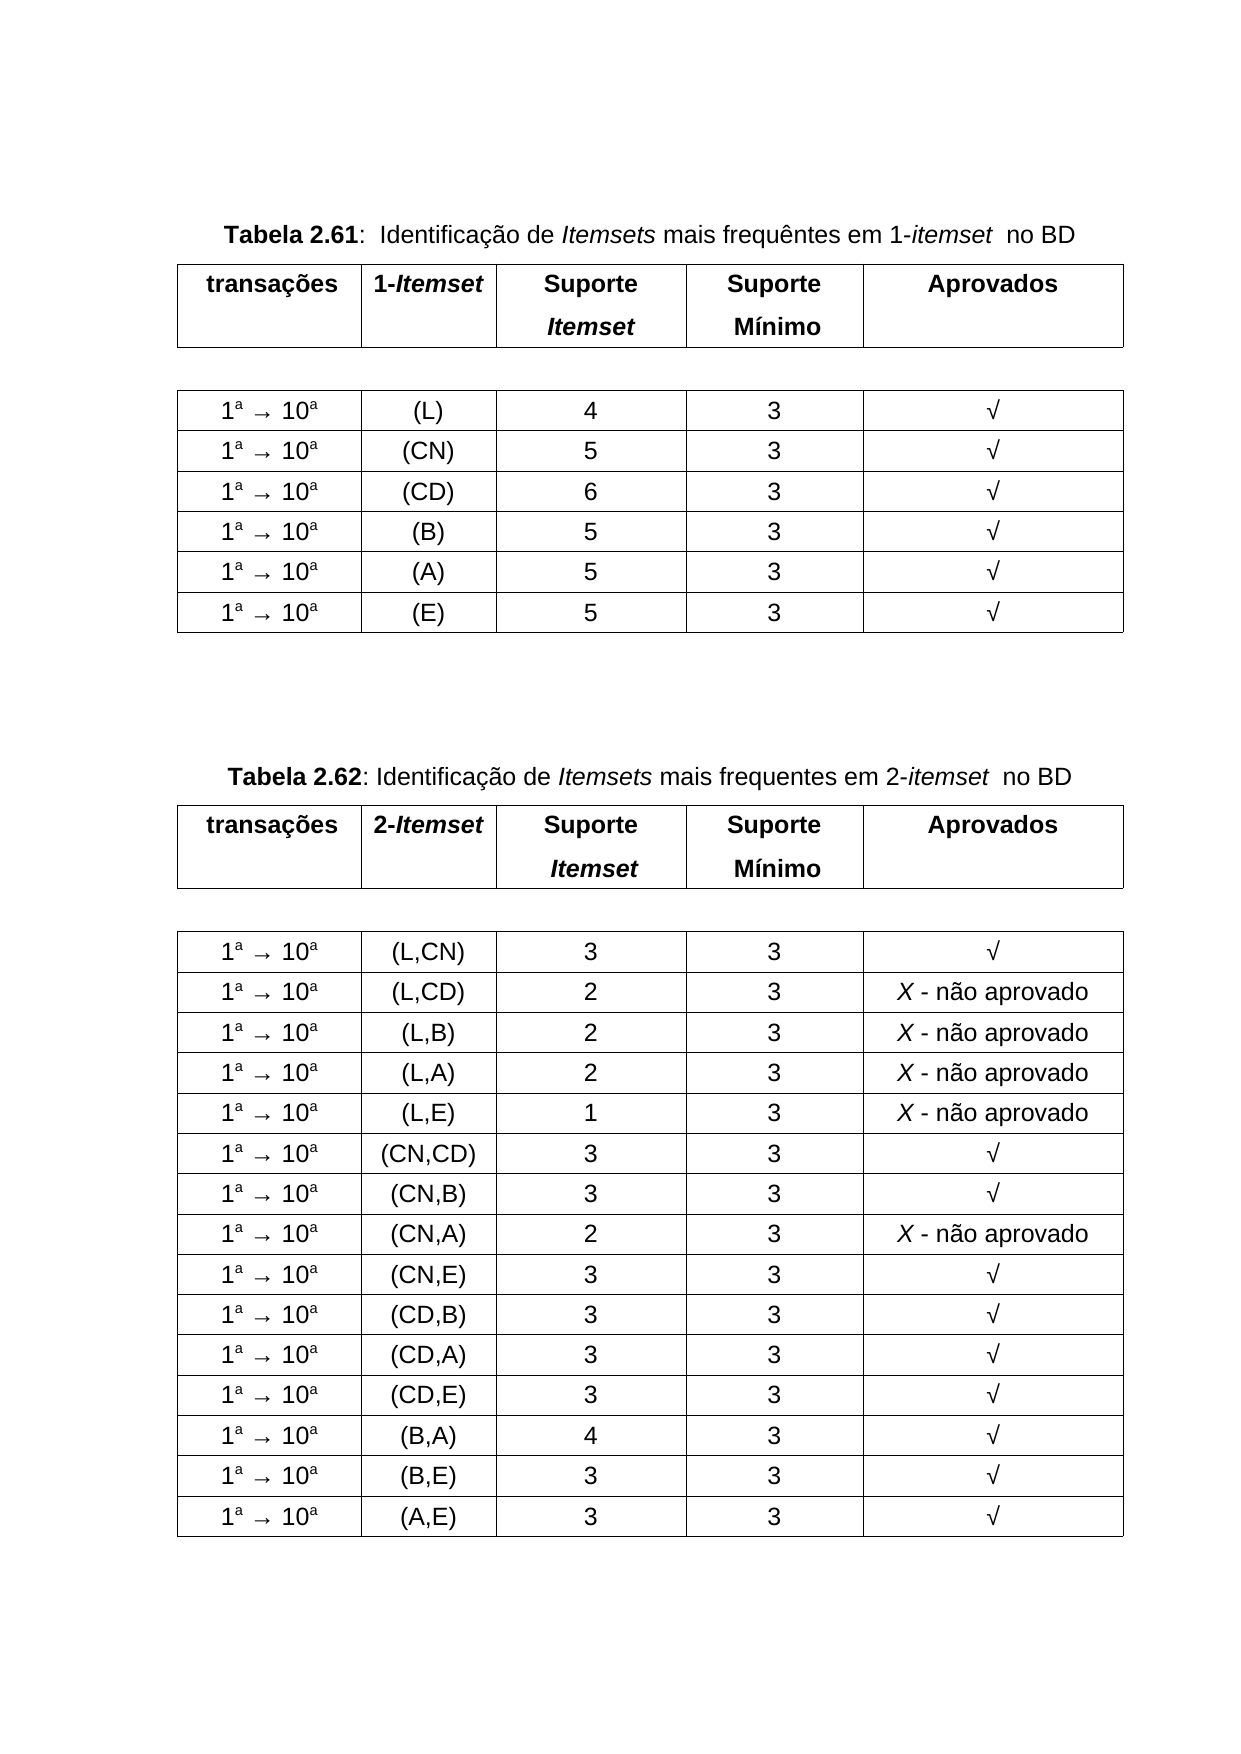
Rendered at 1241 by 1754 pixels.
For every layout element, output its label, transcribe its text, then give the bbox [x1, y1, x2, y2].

table_cell 1a → 10a [178, 1013, 361, 1052]
table_cell 3 [687, 1215, 863, 1254]
table_header Aprovados [864, 806, 1123, 888]
table_cell 2 [497, 1215, 686, 1254]
table_cell 3 [687, 1013, 863, 1052]
table_cell (E) [362, 593, 496, 632]
table_cell 3 [687, 1335, 863, 1375]
table_cell 2 [497, 1013, 686, 1052]
table_cell 3 [497, 1456, 686, 1496]
table_cell 3 [687, 1053, 863, 1092]
table_cell 3 [497, 1134, 686, 1173]
table_cell 3 [497, 1174, 686, 1213]
table_header √ [864, 932, 1123, 972]
table_cell (CN,CD) [362, 1134, 496, 1173]
table_cell 3 [687, 552, 863, 592]
table_cell X - não aprovado [864, 1053, 1123, 1092]
table_cell (CD) [362, 472, 496, 511]
table_cell (L,A) [362, 1053, 496, 1092]
table_cell 1a → 10a [178, 1497, 361, 1536]
table_header 3 [497, 932, 686, 972]
table_cell 1a → 10a [178, 552, 361, 592]
table_cell √ [864, 1335, 1123, 1375]
table_cell (L,CD) [362, 973, 496, 1012]
table_cell √ [864, 552, 1123, 592]
table_cell (CN,B) [362, 1174, 496, 1213]
table_header (L,CN) [362, 932, 496, 972]
table_cell (CN,E) [362, 1255, 496, 1294]
table_cell 3 [687, 593, 863, 632]
table_cell 3 [687, 1094, 863, 1133]
table_cell √ [864, 1497, 1123, 1536]
table_cell √ [864, 593, 1123, 632]
table_cell 1a → 10a [178, 593, 361, 632]
table_cell 1a → 10a [178, 1416, 361, 1455]
table_header 3 [687, 932, 863, 972]
table_cell (B) [362, 512, 496, 551]
text Tabela 2.62: Identificação de Itemsets mais frequentes em 2-itemset no BD [177, 761, 1122, 790]
table_cell 2 [497, 1053, 686, 1092]
table_cell (CD,E) [362, 1376, 496, 1415]
text Tabela 2.61: Identificação de Itemsets mais frequêntes em 1-itemset no BD [177, 220, 1122, 249]
table_cell 4 [497, 1416, 686, 1455]
table_header Suporte Mínimo [687, 265, 863, 347]
table_cell 3 [497, 1255, 686, 1294]
table_cell (A) [362, 552, 496, 592]
table_cell 3 [497, 1497, 686, 1536]
table_cell 2 [497, 973, 686, 1012]
table_header transações [178, 265, 361, 347]
table_header 1-Itemset [362, 265, 496, 347]
table_cell X - não aprovado [864, 1013, 1123, 1052]
table_cell X - não aprovado [864, 973, 1123, 1012]
table_cell (CN,A) [362, 1215, 496, 1254]
table_cell √ [864, 1134, 1123, 1173]
table_cell X - não aprovado [864, 1215, 1123, 1254]
table_cell (L,E) [362, 1094, 496, 1133]
table_cell 3 [687, 472, 863, 511]
table_header Suporte Itemset [497, 265, 686, 347]
table_header Suporte Mínimo [687, 806, 863, 888]
table_cell 3 [687, 1456, 863, 1496]
table_cell (CD,A) [362, 1335, 496, 1375]
table_cell (A,E) [362, 1497, 496, 1536]
table_cell 1a → 10a [178, 1295, 361, 1334]
table_cell (B,A) [362, 1416, 496, 1455]
table_cell 3 [687, 1255, 863, 1294]
table_header 1a → 10a [178, 932, 361, 972]
table_header 1a → 10a [178, 391, 361, 430]
table_cell √ [864, 512, 1123, 551]
table_cell 1a → 10a [178, 1094, 361, 1133]
table_cell 5 [497, 512, 686, 551]
table_cell 3 [687, 431, 863, 471]
table_cell X - não aprovado [864, 1094, 1123, 1133]
table_cell 3 [687, 512, 863, 551]
table_cell 1a → 10a [178, 1335, 361, 1375]
table_cell (CD,B) [362, 1295, 496, 1334]
table_cell 3 [497, 1295, 686, 1334]
table_cell 3 [687, 1134, 863, 1173]
table_cell √ [864, 1376, 1123, 1415]
table_cell √ [864, 472, 1123, 511]
table_header 2-Itemset [362, 806, 496, 888]
table_cell 6 [497, 472, 686, 511]
table_cell 3 [687, 1174, 863, 1213]
table_cell (L,B) [362, 1013, 496, 1052]
table_cell 1a → 10a [178, 1456, 361, 1496]
table_cell 1a → 10a [178, 1053, 361, 1092]
table_cell 3 [687, 973, 863, 1012]
table_cell 3 [687, 1376, 863, 1415]
table_cell √ [864, 431, 1123, 471]
table_cell 1a → 10a [178, 1215, 361, 1254]
table_header Suporte Itemset [497, 806, 686, 888]
table_cell 3 [497, 1376, 686, 1415]
table_cell 3 [687, 1416, 863, 1455]
table_header (L) [362, 391, 496, 430]
table_cell √ [864, 1456, 1123, 1496]
table_cell 1 [497, 1094, 686, 1133]
table_cell 1a → 10a [178, 1255, 361, 1294]
table_header transações [178, 806, 361, 888]
table_header Aprovados [864, 265, 1123, 347]
table_header 3 [687, 391, 863, 430]
table_cell 3 [687, 1497, 863, 1536]
table_cell 1a → 10a [178, 512, 361, 551]
table_cell 5 [497, 431, 686, 471]
table_cell 1a → 10a [178, 472, 361, 511]
table_header 4 [497, 391, 686, 430]
table_cell 1a → 10a [178, 1134, 361, 1173]
table_cell 1a → 10a [178, 1174, 361, 1213]
table_cell 1a → 10a [178, 1376, 361, 1415]
table_header √ [864, 391, 1123, 430]
table_cell √ [864, 1295, 1123, 1334]
table_cell (CN) [362, 431, 496, 471]
table_cell 1a → 10a [178, 973, 361, 1012]
table_cell √ [864, 1255, 1123, 1294]
table_cell 3 [687, 1295, 863, 1334]
table_cell (B,E) [362, 1456, 496, 1496]
table_cell 5 [497, 593, 686, 632]
table_cell √ [864, 1416, 1123, 1455]
table_cell √ [864, 1174, 1123, 1213]
table_cell 1a → 10a [178, 431, 361, 471]
table_cell 3 [497, 1335, 686, 1375]
table_cell 5 [497, 552, 686, 592]
